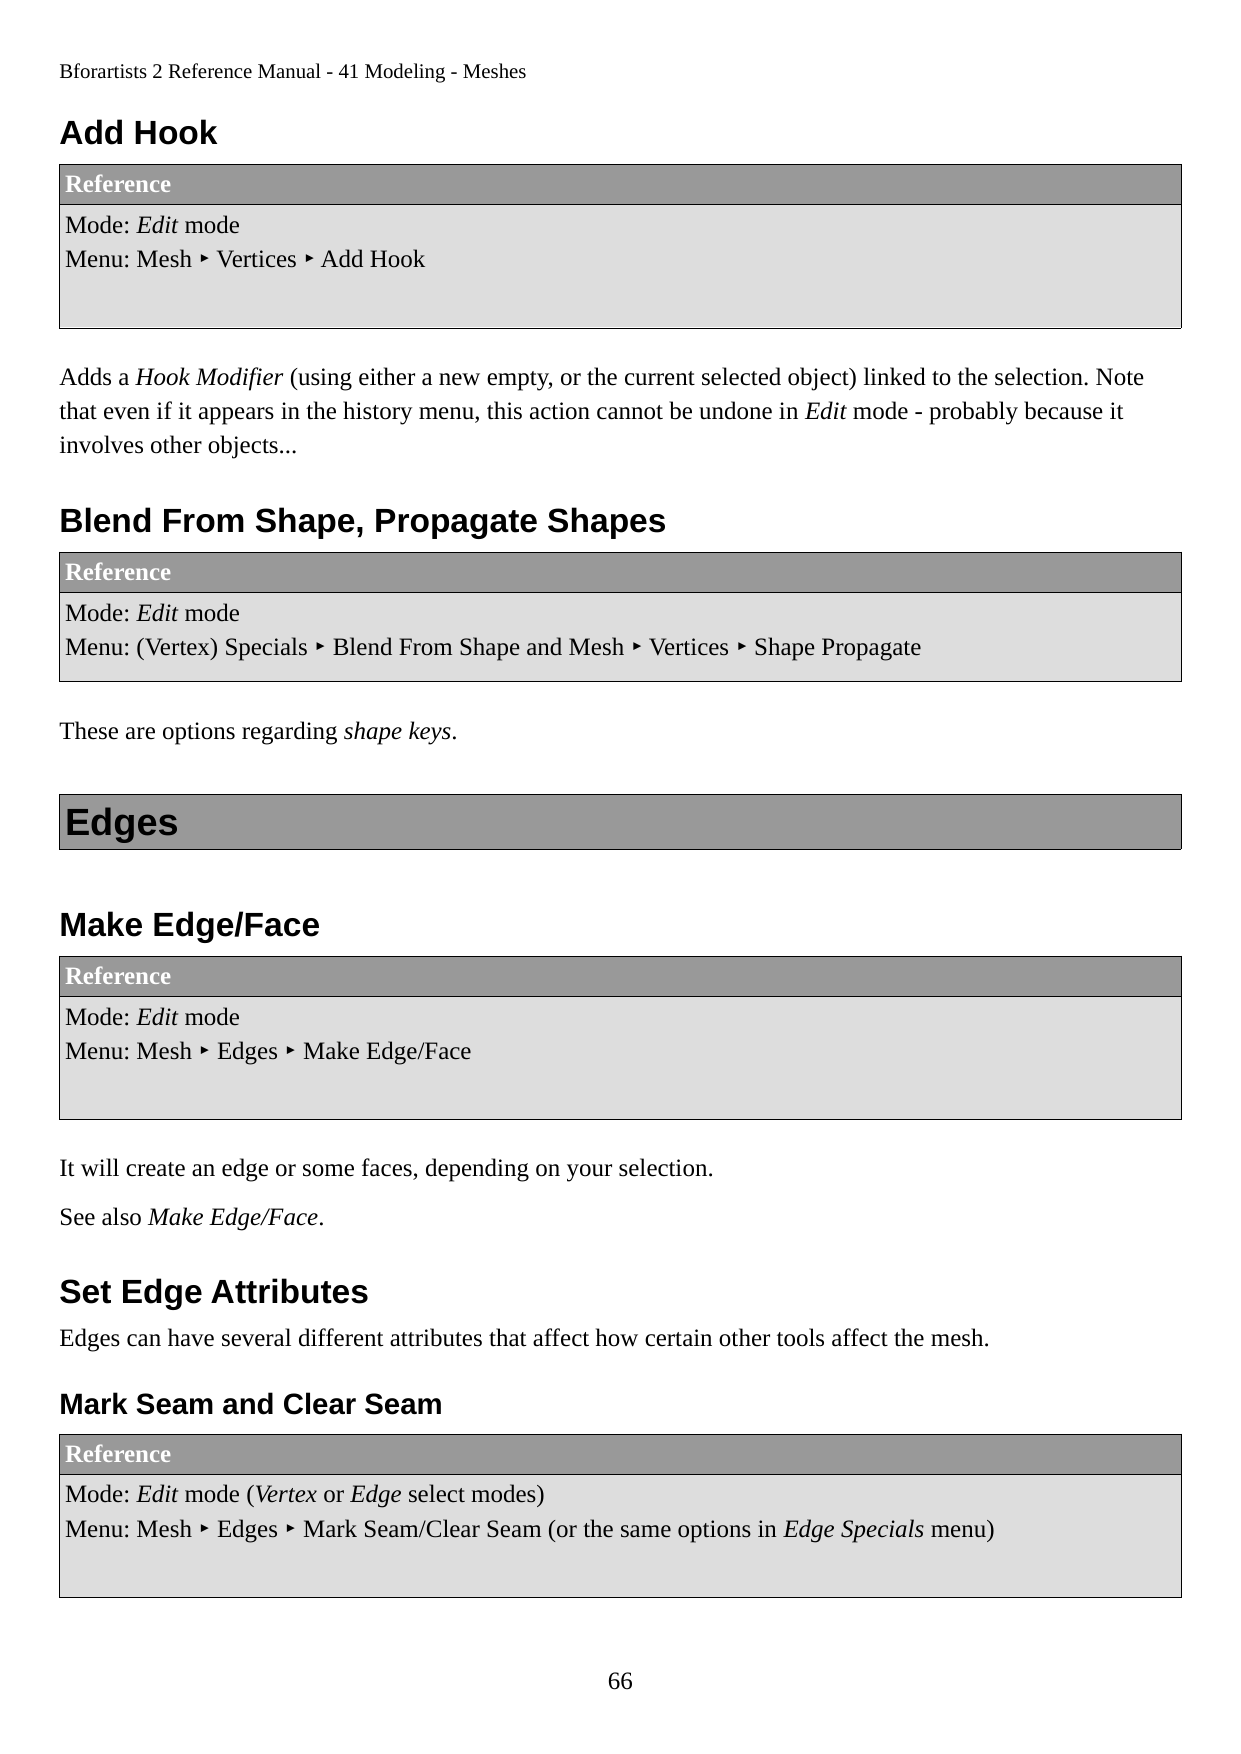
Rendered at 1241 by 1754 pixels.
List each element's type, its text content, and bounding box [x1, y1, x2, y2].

table_header Edges [60, 795, 1181, 849]
table_header Reference [60, 957, 1181, 996]
table_cell Mode: Edit mode Menu: (Vertex) Specials ‣ Blend From Shape and Mesh ‣ Vertices ‣ Shape Propagate [60, 593, 1181, 681]
table_cell Mode: Edit mode Menu: Mesh ‣ Edges ‣ Make Edge/Face [60, 997, 1181, 1119]
table_header Reference [60, 553, 1181, 592]
subtitle Add Hook [59, 113, 1181, 151]
table_cell Mode: Edit mode Menu: Mesh ‣ Vertices ‣ Add Hook [60, 205, 1181, 327]
text It will create an edge or some faces, depending on your selection. [59, 1153, 1181, 1182]
text Adds a Hook Modifier (using either a new empty, or the current selected object) linked to the selection. Note that even if it appears in the history menu, this action cannot be undone in Edit mode - probably because it involves other objects... [59, 362, 1181, 459]
text See also Make Edge/Face. [59, 1202, 1181, 1231]
text These are options regarding shape keys. [59, 716, 1181, 745]
subtitle Mark Seam and Clear Seam [59, 1387, 1181, 1421]
table_header Reference [60, 1435, 1181, 1474]
subtitle Blend From Shape, Propagate Shapes [59, 501, 1181, 539]
table_header Reference [60, 165, 1181, 204]
subtitle Set Edge Attributes [59, 1272, 1181, 1311]
table_cell Mode: Edit mode (Vertex or Edge select modes) Menu: Mesh ‣ Edges ‣ Mark Seam/Clear Seam (or the same options in Edge Specials menu) [60, 1475, 1181, 1597]
subtitle Make Edge/Face [59, 904, 1181, 943]
text Edges can have several different attributes that affect how certain other tools affect the mesh. [59, 1323, 1181, 1352]
